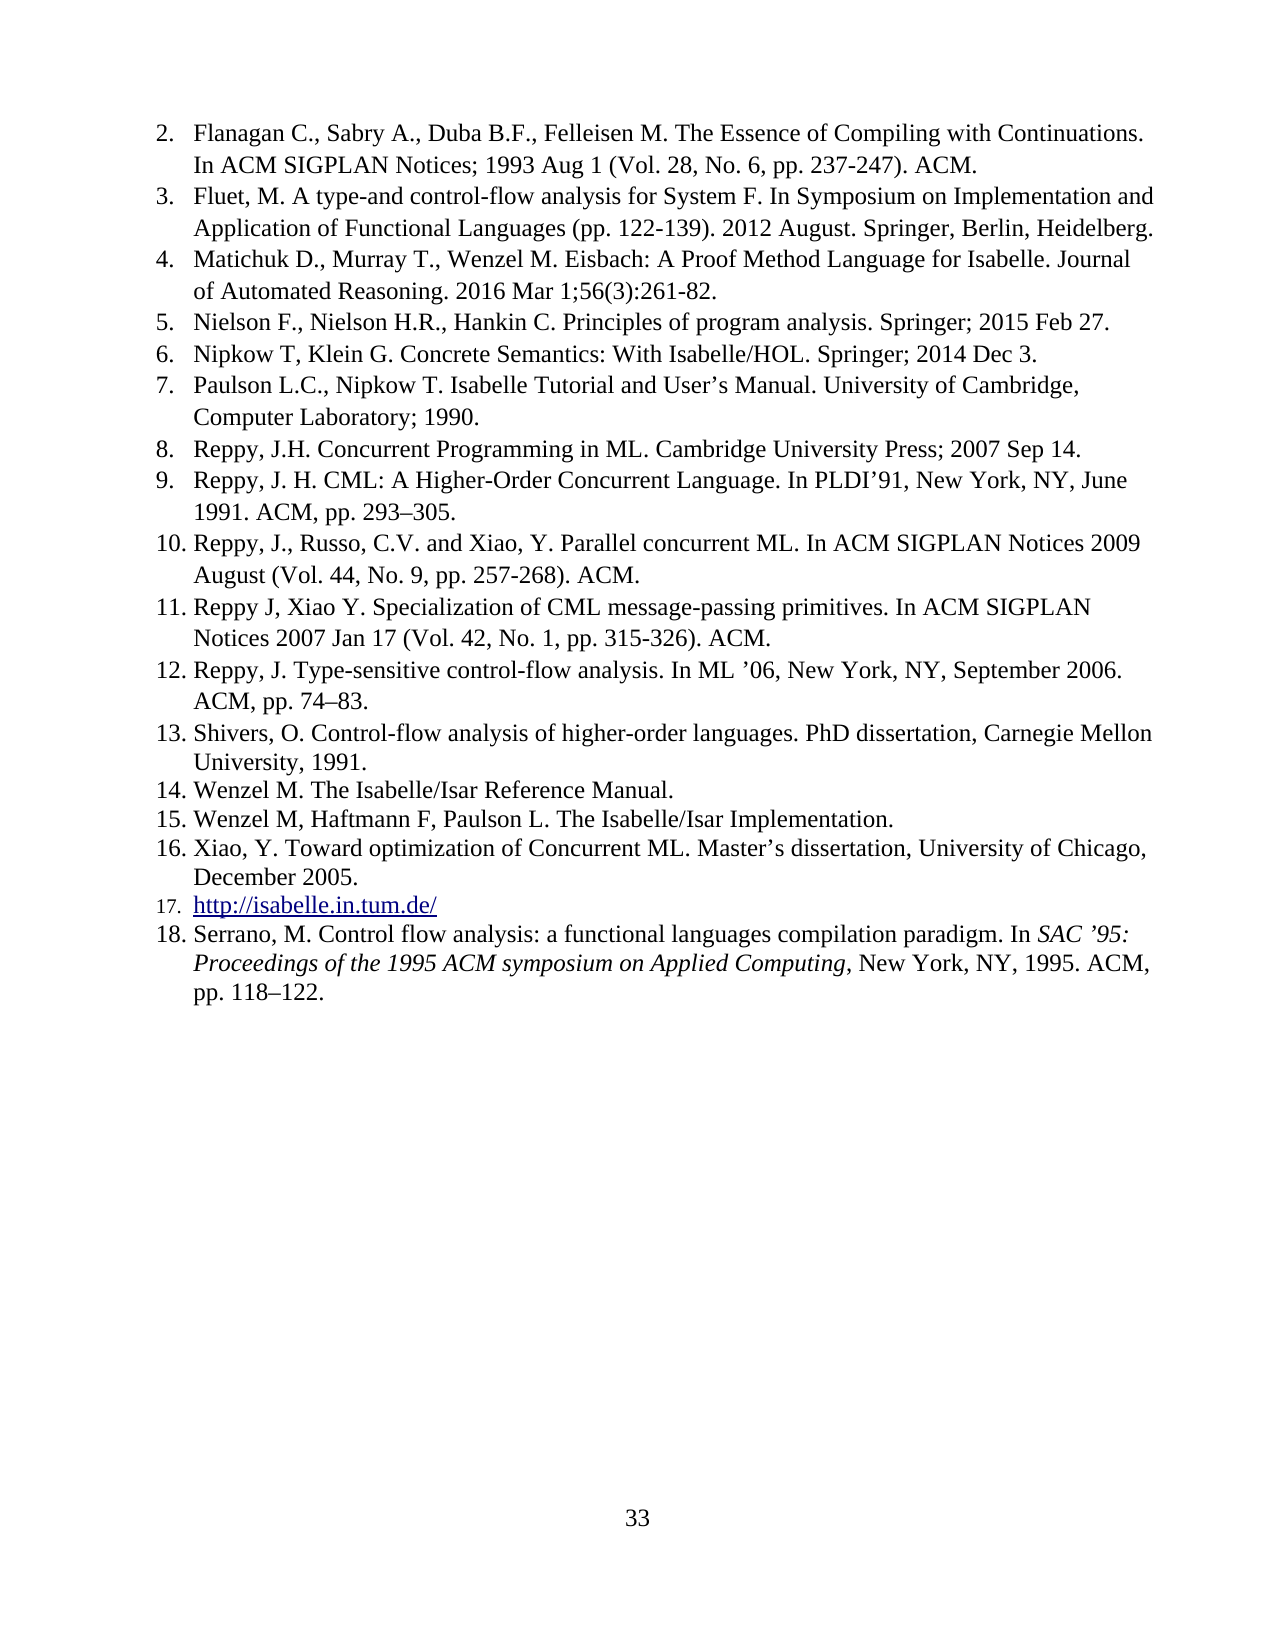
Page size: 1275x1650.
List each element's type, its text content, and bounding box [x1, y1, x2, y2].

list Reppy J, Xiao Y. Specialization of CML message-passing primitives. In ACM SIGPLAN Notices 2007 Jan 17 (Vol. 42, No. 1, pp. 315-326). ACM. [156, 592, 1157, 652]
list Flanagan C., Sabry A., Duba B.F., Felleisen M. The Essence of Compiling with Continuations. In ACM SIGPLAN Notices; 1993 Aug 1 (Vol. 28, No. 6, pp. 237-247). ACM. [156, 118, 1157, 178]
list Shivers, O. Control-flow analysis of higher-order languages. PhD dissertation, Carnegie Mellon University, 1991. [156, 718, 1157, 775]
list Nipkow T, Klein G. Concrete Semantics: With Isabelle/HOL. Springer; 2014 Dec 3. [156, 339, 1157, 368]
list Reppy, J.H. Concurrent Programming in ML. Cambridge University Press; 2007 Sep 14. [156, 434, 1157, 462]
list Reppy, J., Russo, C.V. and Xiao, Y. Parallel concurrent ML. In ACM SIGPLAN Notices 2009 August (Vol. 44, No. 9, pp. 257-268). ACM. [156, 528, 1157, 589]
list Wenzel M. The Isabelle/Isar Reference Manual. [156, 775, 1157, 804]
list http://isabelle.in.tum.de/ [156, 890, 1157, 919]
list Matichuk D., Murray T., Wenzel M. Eisbach: A Proof Method Language for Isabelle. Journal of Automated Reasoning. 2016 Mar 1;56(3):261-82. [156, 244, 1157, 305]
list Xiao, Y. Toward optimization of Concurrent ML. Master’s dissertation, University of Chicago, December 2005. [156, 833, 1157, 890]
list Wenzel M, Haftmann F, Paulson L. The Isabelle/Isar Implementation. [156, 804, 1157, 833]
list Fluet, M. A type-and control-flow analysis for System F. In Symposium on Implementation and Application of Functional Languages (pp. 122-139). 2012 August. Springer, Berlin, Heidelberg. [156, 181, 1157, 242]
list Serrano, M. Control flow analysis: a functional languages compilation paradigm. In SAC ’95: Proceedings of the 1995 ACM symposium on Applied Computing, New York, NY, 1995. ACM, pp. 118–122. [156, 919, 1157, 1005]
list Reppy, J. H. CML: A Higher-Order Concurrent Language. In PLDI’91, New York, NY, June 1991. ACM, pp. 293–305. [156, 465, 1157, 526]
list Reppy, J. Type-sensitive control-flow analysis. In ML ’06, New York, NY, September 2006. ACM, pp. 74–83. [156, 655, 1157, 715]
list Paulson L.C., Nipkow T. Isabelle Tutorial and User’s Manual. University of Cambridge, Computer Laboratory; 1990. [156, 371, 1157, 431]
list Nielson F., Nielson H.R., Hankin C. Principles of program analysis. Springer; 2015 Feb 27. [156, 307, 1157, 336]
